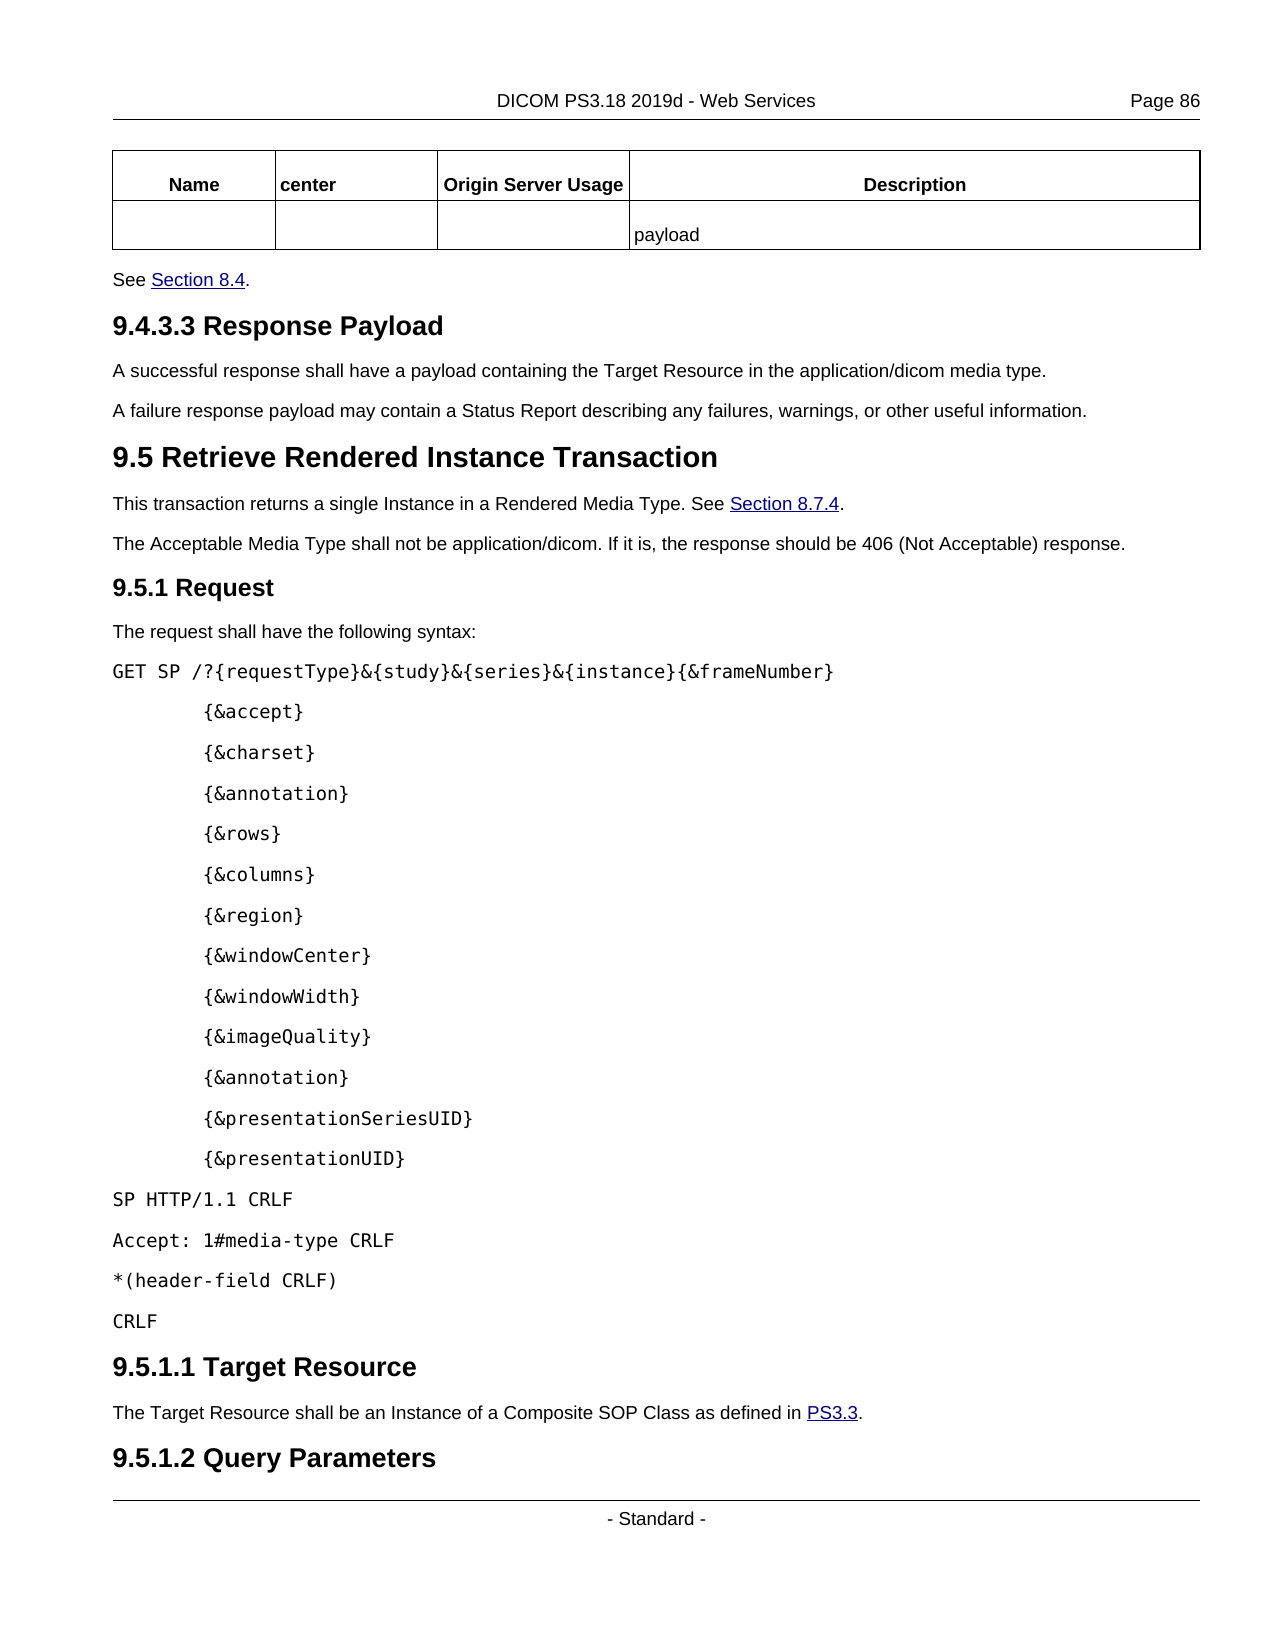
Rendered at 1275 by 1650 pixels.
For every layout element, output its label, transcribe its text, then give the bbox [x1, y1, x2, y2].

text {&imageQuality} [112, 1026, 1200, 1048]
text 9.5.1 Request [112, 573, 1200, 602]
text {&accept} [112, 701, 1200, 723]
text {&columns} [112, 864, 1200, 886]
text 9.4.3.3 Response Payload [112, 309, 1200, 341]
text {&windowWidth} [112, 986, 1200, 1008]
text A failure response payload may contain a Status Report describing any failures, warnings, or other useful information. [112, 400, 1200, 421]
text The Acceptable Media Type shall not be application/dicom. If it is, the response should be 406 (Not Acceptable) response. [112, 533, 1200, 554]
table_header Description [630, 151, 1199, 200]
text {&region} [112, 904, 1200, 926]
text Accept: 1#media-type CRLF [112, 1229, 1200, 1251]
table_cell [276, 201, 437, 249]
text 9.5.1.1 Target Resource [112, 1351, 1200, 1383]
text {&annotation} [112, 1067, 1200, 1089]
text 9.5.1.2 Query Parameters [112, 1442, 1200, 1473]
text The request shall have the following syntax: [112, 621, 1200, 642]
text {&windowCenter} [112, 945, 1200, 967]
text {&charset} [112, 742, 1200, 764]
table_header Name [113, 151, 275, 200]
text *(header-field CRLF) [112, 1270, 1200, 1292]
table_cell [113, 201, 275, 249]
text A successful response shall have a payload containing the Target Resource in the application/dicom media type. [112, 359, 1200, 381]
table_header Origin Server Usage [438, 151, 629, 200]
text This transaction returns a single Instance in a Rendered Media Type. See Section 8.7.4. [112, 492, 1200, 514]
table_cell [438, 201, 629, 249]
text {&annotation} [112, 783, 1200, 804]
text See Section 8.4. [112, 269, 1200, 291]
text The Target Resource shall be an Instance of a Composite SOP Class as defined in PS3.3. [112, 1401, 1200, 1423]
text {&presentationUID} [112, 1148, 1200, 1170]
text {&presentationSeriesUID} [112, 1108, 1200, 1129]
text {&rows} [112, 823, 1200, 845]
table_cell payload [630, 201, 1199, 249]
text SP HTTP/1.1 CRLF [112, 1189, 1200, 1211]
text 9.5 Retrieve Rendered Instance Transaction [112, 440, 1200, 474]
text CRLF [112, 1311, 1200, 1333]
table_header center [276, 151, 437, 200]
text GET SP /?{requestType}&{study}&{series}&{instance}{&frameNumber} [112, 661, 1200, 683]
